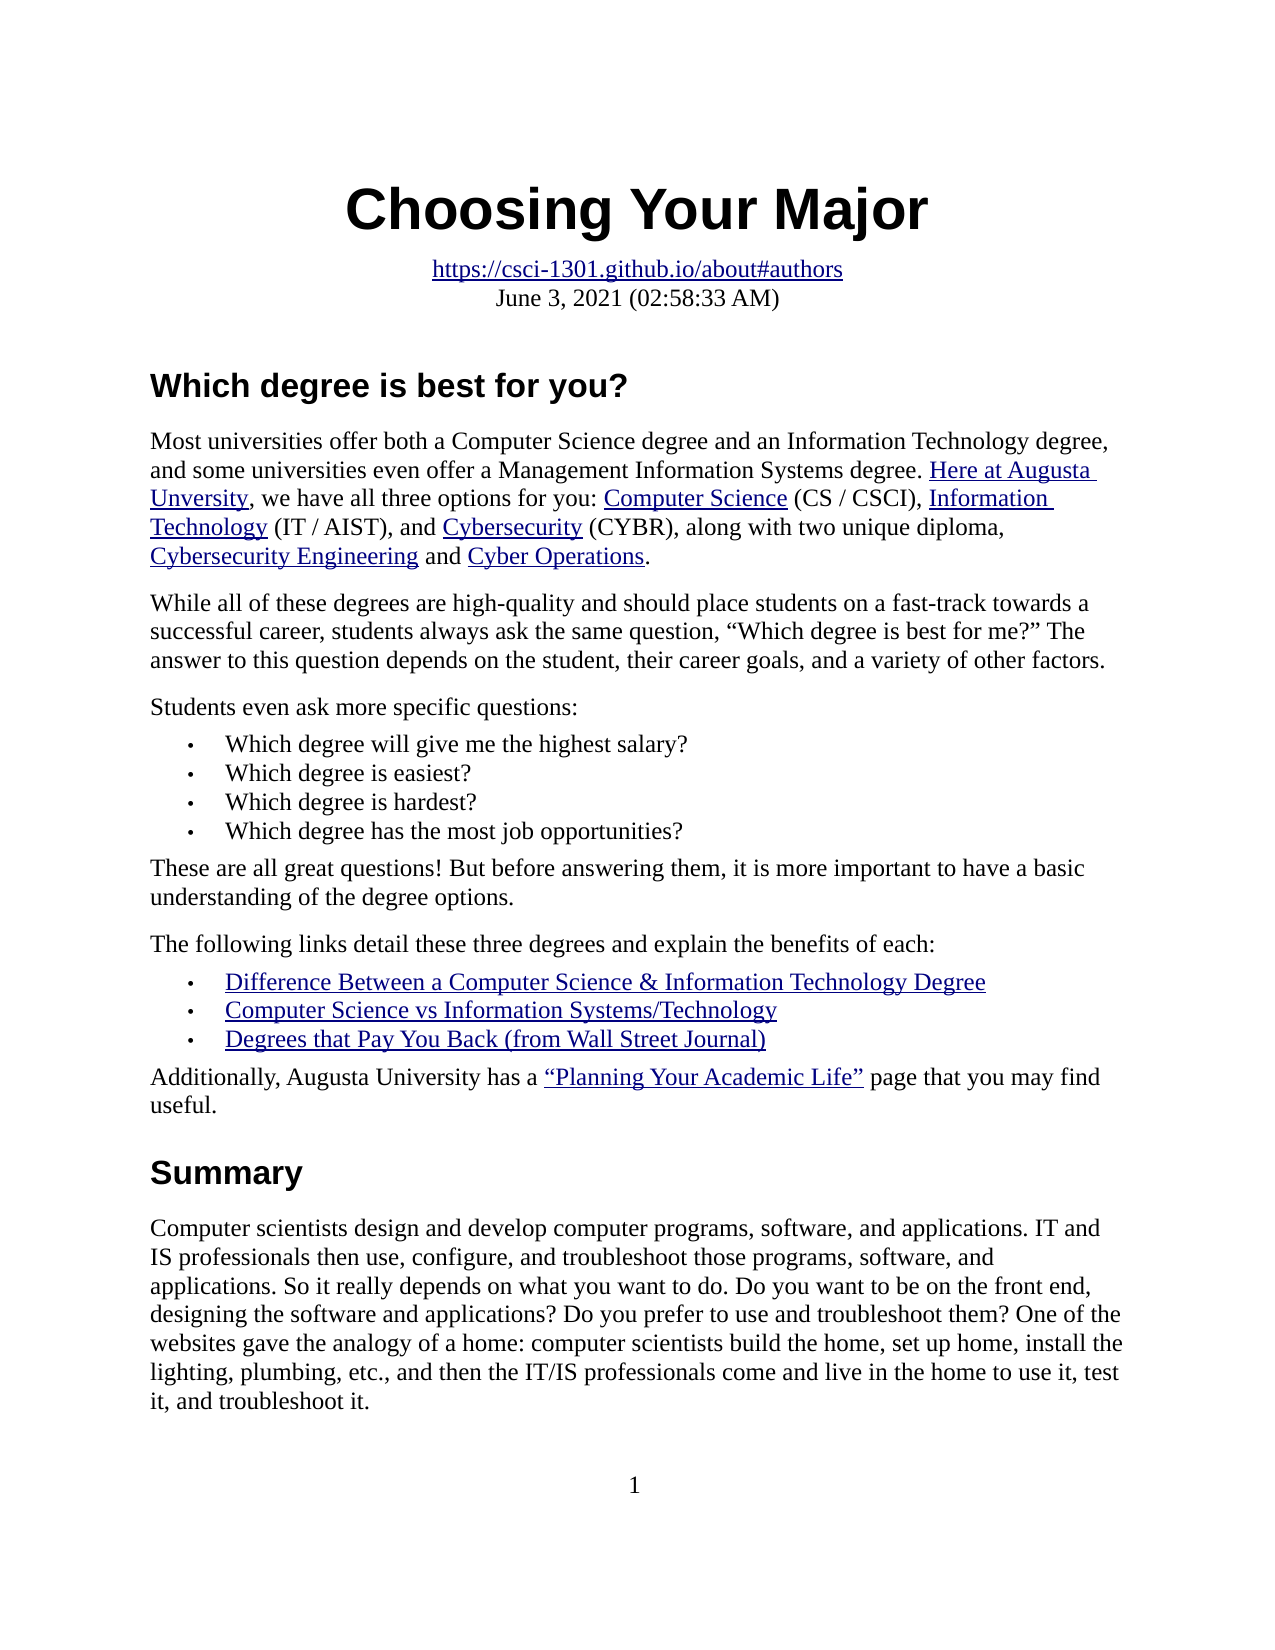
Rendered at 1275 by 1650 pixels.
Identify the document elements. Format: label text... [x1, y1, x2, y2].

text Students even ask more specific questions: [150, 692, 1125, 721]
list Which degree has the most job opportunities? [187, 816, 1125, 844]
text The following links detail these three degrees and explain the benefits of each: [150, 929, 1125, 958]
text https://csci-1301.github.io/about#authors [150, 254, 1125, 283]
list Which degree is hardest? [187, 787, 1125, 816]
subtitle Summary [150, 1153, 1125, 1192]
subtitle Which degree is best for you? [150, 366, 1125, 404]
list Difference Between a Computer Science & Information Technology Degree [187, 967, 1125, 995]
text While all of these degrees are high-quality and should place students on a fast-track towards a successful career, students always ask the same question, “Which degree is best for me?” The answer to this question depends on the student, their career goals, and a variety of other factors. [150, 588, 1125, 674]
text Most universities offer both a Computer Science degree and an Information Technology degree, and some universities even offer a Management Information Systems degree. Here at Augusta Unversity, we have all three options for you: Computer Science (CS / CSCI), Information Technology (IT / AIST), and Cybersecurity (CYBR), along with two unique diploma, Cybersecurity Engineering and Cyber Operations. [150, 426, 1125, 570]
text Additionally, Augusta University has a “Planning Your Academic Life” page that you may find useful. [150, 1062, 1125, 1119]
list Degrees that Pay You Back (from Wall Street Journal) [187, 1024, 1125, 1053]
list Computer Science vs Information Systems/Technology [187, 995, 1125, 1024]
text June 3, 2021 (02:58:33 AM) [150, 283, 1125, 312]
text These are all great questions! But before answering them, it is more important to have a basic understanding of the degree options. [150, 853, 1125, 911]
list Which degree is easiest? [187, 758, 1125, 787]
title Choosing Your Major [150, 175, 1125, 242]
text Computer scientists design and develop computer programs, software, and applications. IT and IS professionals then use, configure, and troubleshoot those programs, software, and applications. So it really depends on what you want to do. Do you want to be on the front end, designing the software and applications? Do you prefer to use and troubleshoot them? One of the websites gave the analogy of a home: computer scientists build the home, set up home, install the lighting, plumbing, etc., and then the IT/IS professionals come and live in the home to use it, test it, and troubleshoot it. [150, 1213, 1125, 1414]
list Which degree will give me the highest salary? [187, 729, 1125, 758]
